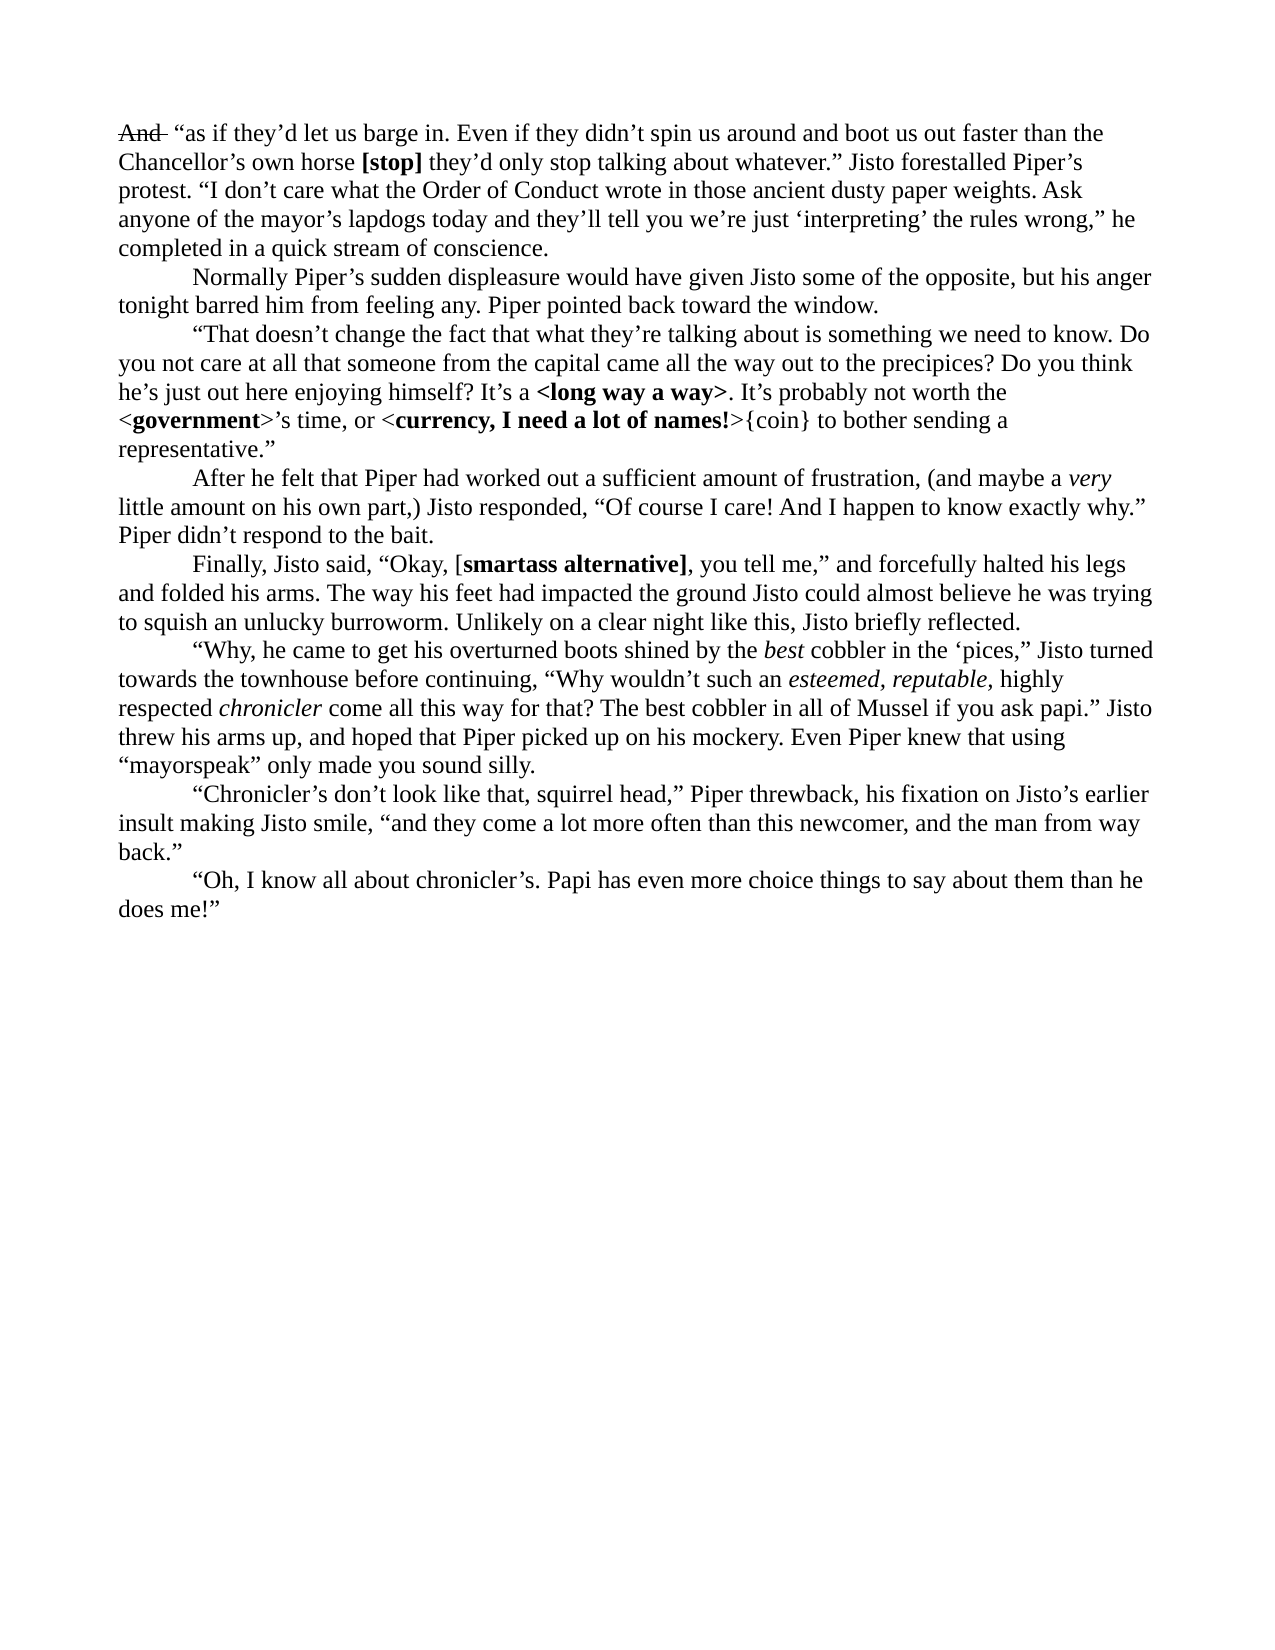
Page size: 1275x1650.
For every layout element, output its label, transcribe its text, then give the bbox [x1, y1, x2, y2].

text “Oh, I know all about chronicler’s. Papi has even more choice things to say about them than he does me!” [118, 866, 1157, 923]
text After he felt that Piper had worked out a sufficient amount of frustration, (and maybe a very little amount on his own part,) Jisto responded, “Of course I care! And I happen to know exactly why.” Piper didn’t respond to the bait. [118, 463, 1157, 549]
text “That doesn’t change the fact that what they’re talking about is something we need to know. Do you not care at all that someone from the capital came all the way out to the precipices? Do you think he’s just out here enjoying himself? It’s a <long way a way>. It’s probably not worth the <government>’s time, or <currency, I need a lot of names!>{coin} to bother sending a representative.” [118, 319, 1157, 463]
text And “as if they’d let us barge in. Even if they didn’t spin us around and boot us out faster than the Chancellor’s own horse [stop] they’d only stop talking about whatever.” Jisto forestalled Piper’s protest. “I don’t care what the Order of Conduct wrote in those ancient dusty paper weights. Ask anyone of the mayor’s lapdogs today and they’ll tell you we’re just ‘interpreting’ the rules wrong,” he completed in a quick stream of conscience. [118, 118, 1157, 262]
text “Chronicler’s don’t look like that, squirrel head,” Piper threwback, his fixation on Jisto’s earlier insult making Jisto smile, “and they come a lot more often than this newcomer, and the man from way back.” [118, 779, 1157, 866]
text “Why, he came to get his overturned boots shined by the best cobbler in the ‘pices,” Jisto turned towards the townhouse before continuing, “Why wouldn’t such an esteemed, reputable, highly respected chronicler come all this way for that? The best cobbler in all of Mussel if you ask papi.” Jisto threw his arms up, and hoped that Piper picked up on his mockery. Even Piper knew that using “mayorspeak” only made you sound silly. [118, 636, 1157, 779]
text Finally, Jisto said, “Okay, [smartass alternative], you tell me,” and forcefully halted his legs and folded his arms. The way his feet had impacted the ground Jisto could almost believe he was trying to squish an unlucky burroworm. Unlikely on a clear night like this, Jisto briefly reflected. [118, 549, 1157, 636]
text Normally Piper’s sudden displeasure would have given Jisto some of the opposite, but his anger tonight barred him from feeling any. Piper pointed back toward the window. [118, 262, 1157, 319]
